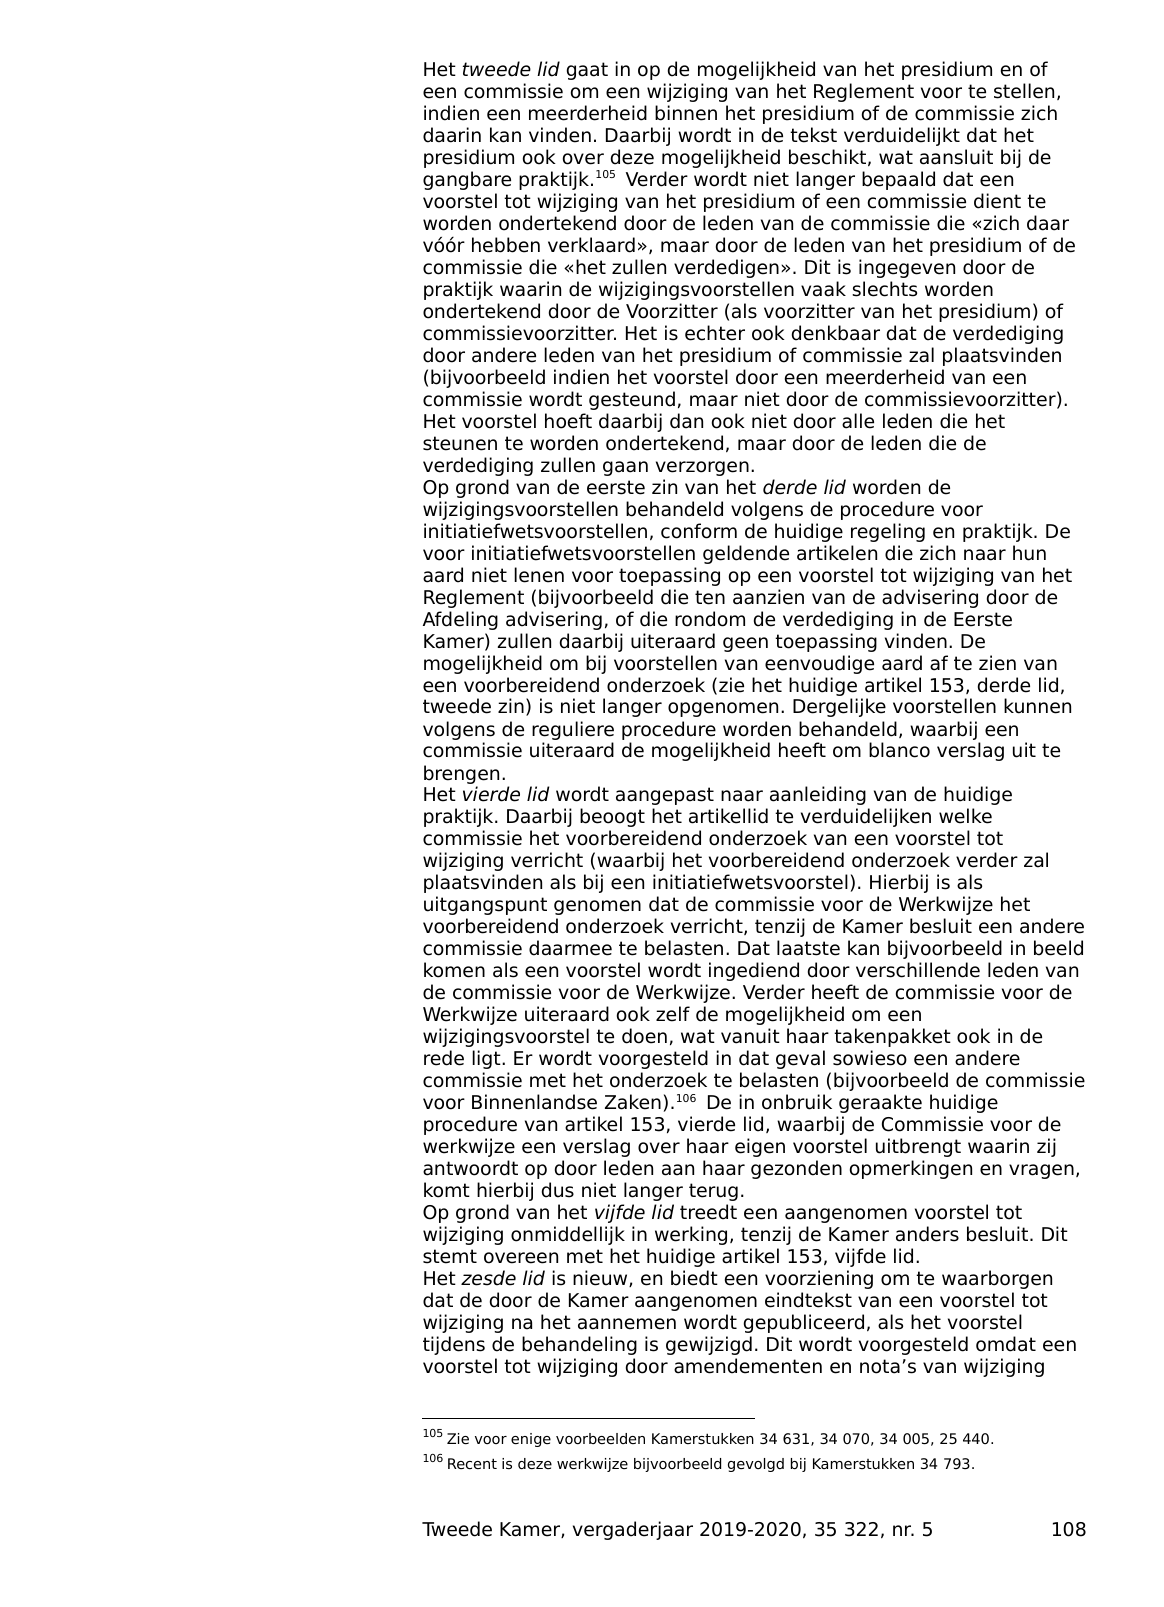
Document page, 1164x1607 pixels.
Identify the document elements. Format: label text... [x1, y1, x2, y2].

text Op grond van de eerste zin van het derde lid worden de wijzigingsvoorstellen behandeld volgens de procedure voor initiatiefwetsvoorstellen, conform de huidige regeling en praktijk. De voor initiatiefwetsvoorstellen geldende artikelen die zich naar hun aard niet lenen voor toepassing op een voorstel tot wijziging van het Reglement (bijvoorbeeld die ten aanzien van de advisering door de Afdeling advisering, of die rondom de verdediging in de Eerste Kamer) zullen daarbij uiteraard geen toepassing vinden. De mogelijkheid om bij voorstellen van eenvoudige aard af te zien van een voorbereidend onderzoek (zie het huidige artikel 153, derde lid, tweede zin) is niet langer opgenomen. Dergelijke voorstellen kunnen volgens de reguliere procedure worden behandeld, waarbij een commissie uiteraard de mogelijkheid heeft om blanco verslag uit te brengen. [422, 477, 1087, 784]
text Het vierde lid wordt aangepast naar aanleiding van de huidige praktijk. Daarbij beoogt het artikellid te verduidelijken welke commissie het voorbereidend onderzoek van een voorstel tot wijziging verricht (waarbij het voorbereidend onderzoek verder zal plaatsvinden als bij een initiatiefwetsvoorstel). Hierbij is als uitgangspunt genomen dat de commissie voor de Werkwijze het voorbereidend onderzoek verricht, tenzij de Kamer besluit een andere commissie daarmee te belasten. Dat laatste kan bijvoorbeeld in beeld komen als een voorstel wordt ingediend door verschillende leden van de commissie voor de Werkwijze. Verder heeft de commissie voor de Werkwijze uiteraard ook zelf de mogelijkheid om een wijzigingsvoorstel te doen, wat vanuit haar takenpakket ook in de rede ligt. Er wordt voorgesteld in dat geval sowieso een andere commissie met het onderzoek te belasten (bijvoorbeeld de commissie voor Binnenlandse Zaken). De in onbruik geraakte huidige procedure van artikel 153, vierde lid, waarbij de Commissie voor de werkwijze een verslag over haar eigen voorstel uitbrengt waarin zij antwoordt op door leden aan haar gezonden opmerkingen en vragen, komt hierbij dus niet langer terug. [422, 784, 1087, 1202]
text Recent is deze werkwijze bijvoorbeeld gevolgd bij Kamerstukken 34 793. [422, 1452, 1087, 1474]
text Op grond van het vijfde lid treedt een aangenomen voorstel tot wijziging onmiddellijk in werking, tenzij de Kamer anders besluit. Dit stemt overeen met het huidige artikel 153, vijfde lid. [422, 1202, 1087, 1268]
text Het zesde lid is nieuw, en biedt een voorziening om te waarborgen dat de door de Kamer aangenomen eindtekst van een voorstel tot wijziging na het aannemen wordt gepubliceerd, als het voorstel tijdens de behandeling is gewijzigd. Dit wordt voorgesteld omdat een voorstel tot wijziging door amendementen en nota’s van wijziging [422, 1268, 1087, 1378]
text Het tweede lid gaat in op de mogelijkheid van het presidium en of een commissie om een wijziging van het Reglement voor te stellen, indien een meerderheid binnen het presidium of de commissie zich daarin kan vinden. Daarbij wordt in de tekst verduidelijkt dat het presidium ook over deze mogelijkheid beschikt, wat aansluit bij de gangbare praktijk. Verder wordt niet langer bepaald dat een voorstel tot wijziging van het presidium of een commissie dient te worden ondertekend door de leden van de commissie die «zich daar vóór hebben verklaard», maar door de leden van het presidium of de commissie die «het zullen verdedigen». Dit is ingegeven door de praktijk waarin de wijzigingsvoorstellen vaak slechts worden ondertekend door de Voorzitter (als voorzitter van het presidium) of commissievoorzitter. Het is echter ook denkbaar dat de verdediging door andere leden van het presidium of commissie zal plaatsvinden (bijvoorbeeld indien het voorstel door een meerderheid van een commissie wordt gesteund, maar niet door de commissievoorzitter). Het voorstel hoeft daarbij dan ook niet door alle leden die het steunen te worden ondertekend, maar door de leden die de verdediging zullen gaan verzorgen. [422, 59, 1087, 477]
text Zie voor enige voorbeelden Kamerstukken 34 631, 34 070, 34 005, 25 440. [422, 1427, 1087, 1449]
